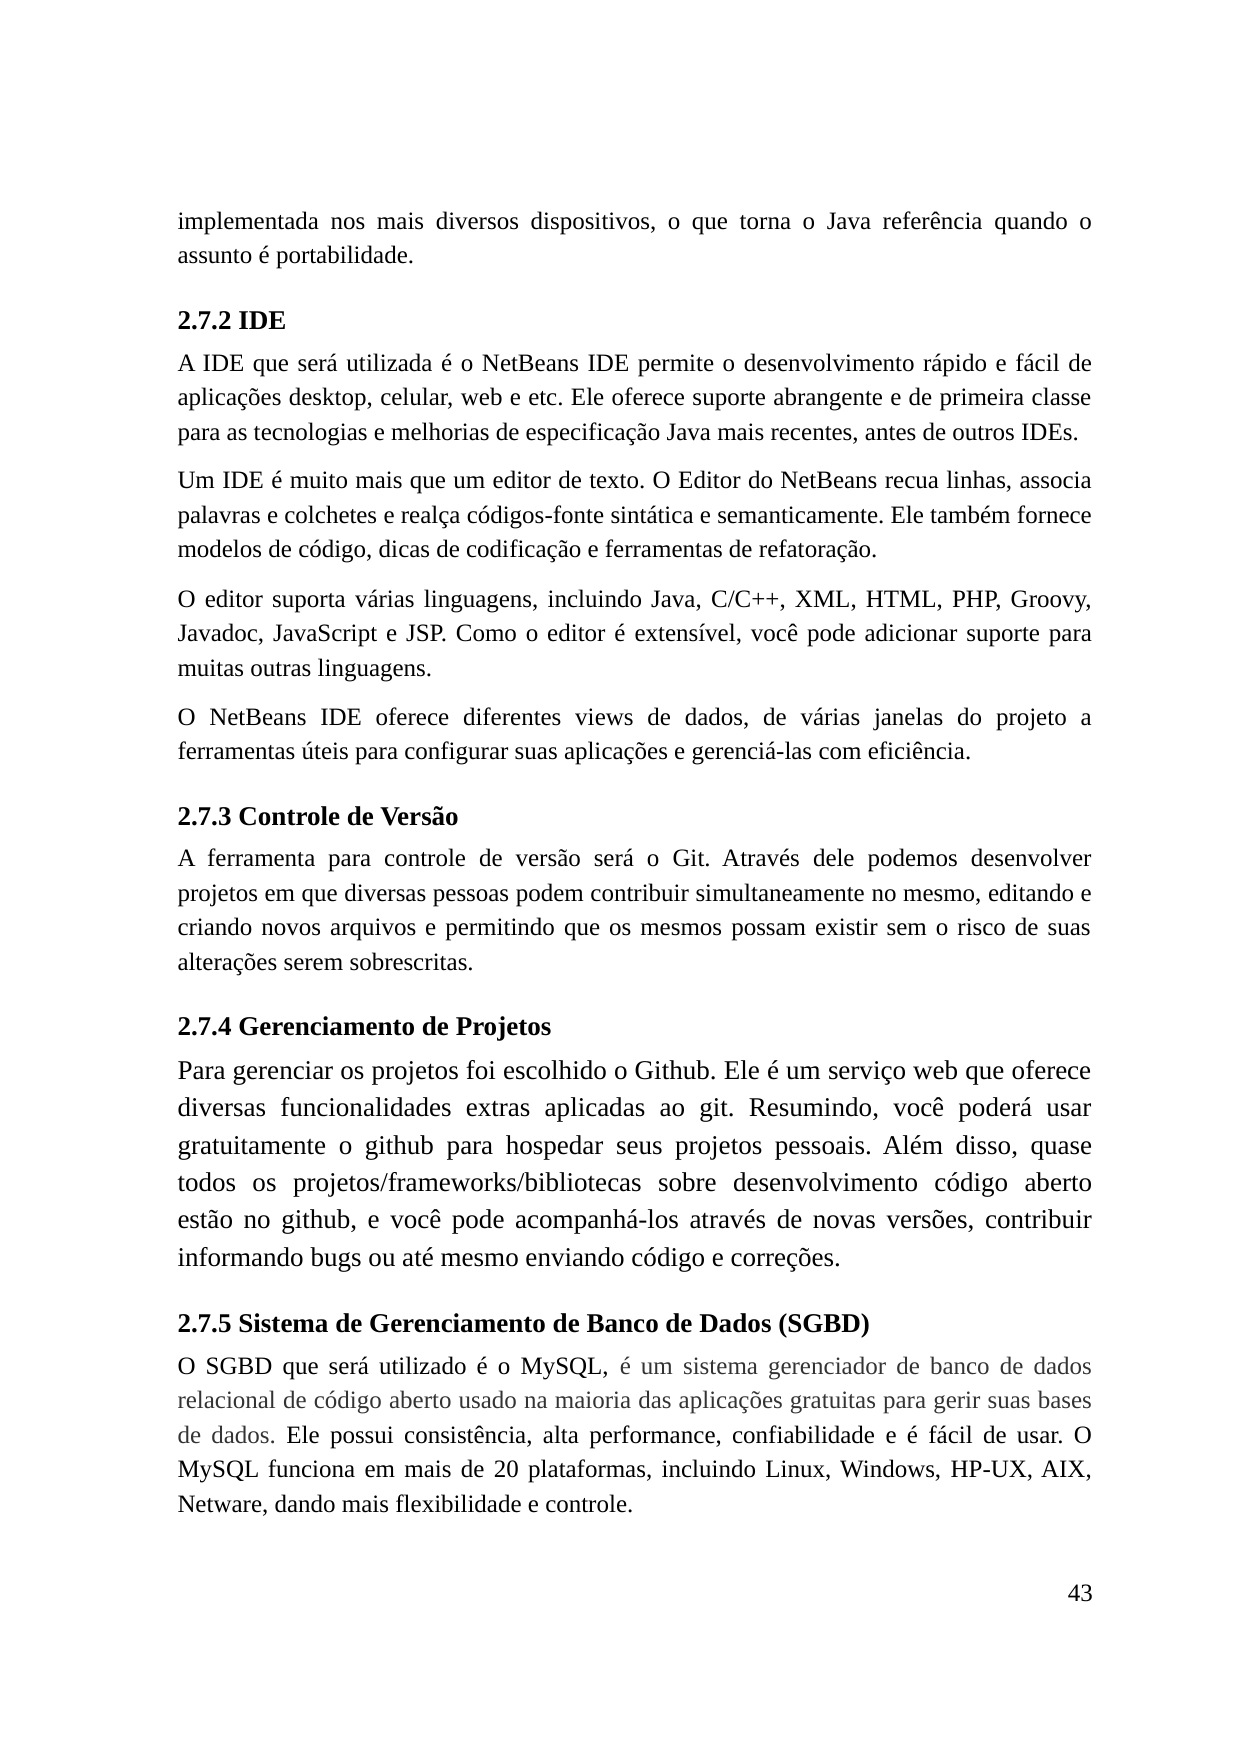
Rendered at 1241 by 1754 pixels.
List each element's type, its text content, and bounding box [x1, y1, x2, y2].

subtitle 2.7.5 Sistema de Gerenciamento de Banco de Dados (SGBD) [177, 1307, 1093, 1338]
text implementada nos mais diversos dispositivos, o que torna o Java referência quando o assunto é portabilidade. [177, 206, 1093, 269]
text Um IDE é muito mais que um editor de texto. O Editor do NetBeans recua linhas, associa palavras e colchetes e realça códigos-fonte sintática e semanticamente. Ele também fornece modelos de código, dicas de codificação e ferramentas de refatoração. [177, 466, 1093, 563]
text A IDE que será utilizada é o NetBeans IDE permite o desenvolvimento rápido e fácil de aplicações desktop, celular, web e etc. Ele oferece suporte abrangente e de primeira classe para as tecnologias e melhorias de especificação Java mais recentes, antes de outros IDEs. [177, 348, 1093, 445]
text O NetBeans IDE oferece diferentes views de dados, de várias janelas do projeto a ferramentas úteis para configurar suas aplicações e gerenciá-las com eficiência. [177, 702, 1093, 765]
text A ferramenta para controle de versão será o Git. Através dele podemos desenvolver projetos em que diversas pessoas podem contribuir simultaneamente no mesmo, editando e criando novos arquivos e permitindo que os mesmos possam existir sem o risco de suas alterações serem sobrescritas. [177, 843, 1093, 976]
text O SGBD que será utilizado é o MySQL, é um sistema gerenciador de banco de dados relacional de código aberto usado na maioria das aplicações gratuitas para gerir suas bases de dados. Ele possui consistência, alta performance, confiabilidade e é fácil de usar. O MySQL funciona em mais de 20 plataformas, incluindo Linux, Windows, HP-UX, AIX, Netware, dando mais flexibilidade e controle. [177, 1351, 1093, 1517]
text Para gerenciar os projetos foi escolhido o Github. Ele é um serviço web que oferece diversas funcionalidades extras aplicadas ao git. Resumindo, você poderá usar gratuitamente o github para hospedar seus projetos pessoais. Além disso, quase todos os projetos/frameworks/bibliotecas sobre desenvolvimento código aberto estão no github, e você pode acompanhá-los através de novas versões, contribuir informando bugs ou até mesmo enviando código e correções. [177, 1054, 1093, 1272]
subtitle 2.7.2 IDE [177, 304, 1093, 335]
subtitle 2.7.4 Gerenciamento de Projetos [177, 1011, 1093, 1042]
text O editor suporta várias linguagens, incluindo Java, C/C++, XML, HTML, PHP, Groovy, Javadoc, JavaScript e JSP. Como o editor é extensível, você pode adicionar suporte para muitas outras linguagens. [177, 584, 1093, 681]
subtitle 2.7.3 Controle de Versão [177, 800, 1093, 831]
